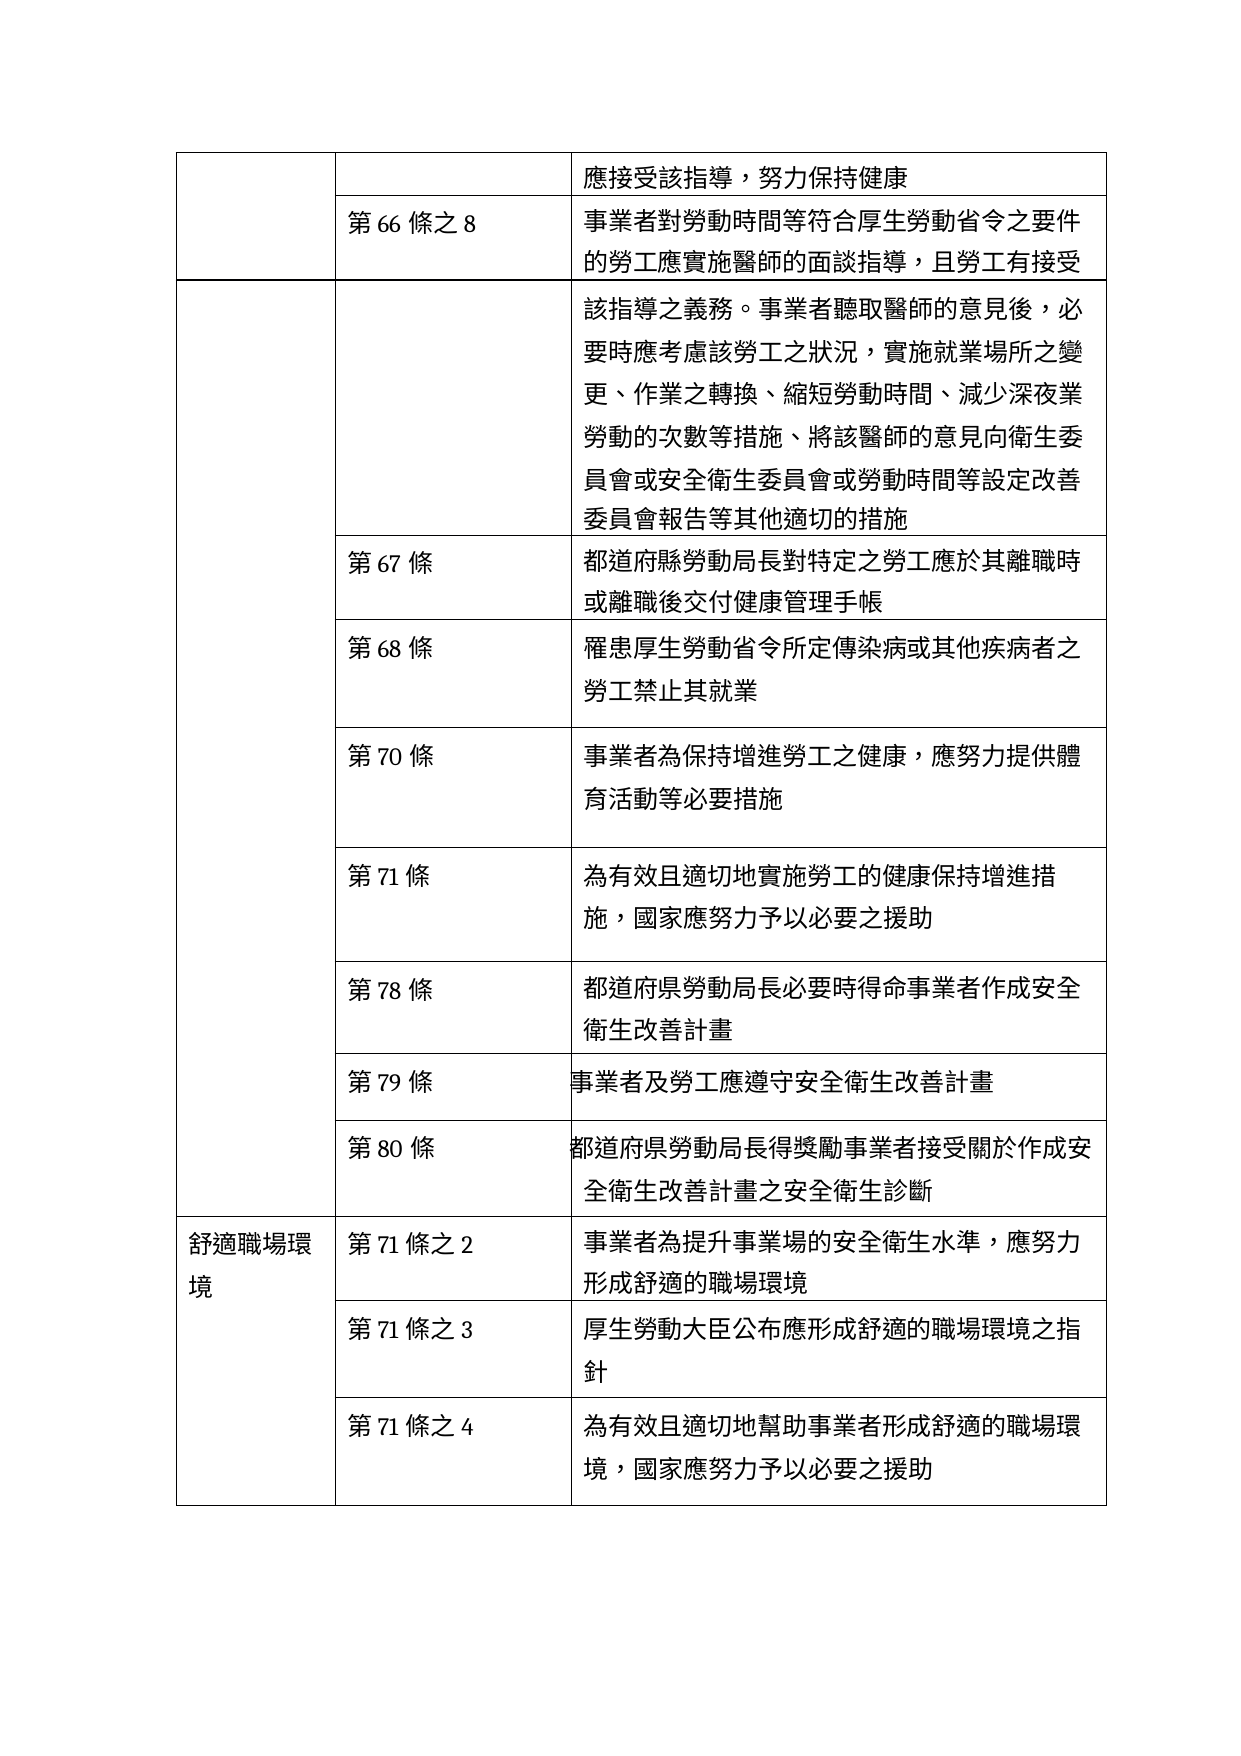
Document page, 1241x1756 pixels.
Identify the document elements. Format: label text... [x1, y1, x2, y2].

table_cell 都道府県勞動局長必要時得命事業者作成安全衛生改善計畫 [572, 962, 1106, 1053]
table_cell 第 71 條之 3 [336, 1301, 571, 1397]
table_header [336, 281, 571, 535]
table_cell 第 71 條之 4 [336, 1398, 571, 1505]
table_cell 第 71 條之 2 [336, 1217, 571, 1300]
table_cell 第 78 條 [336, 962, 571, 1053]
table_cell 舒適職場環境 [177, 1217, 335, 1505]
table_cell 第 66 條之 8 [336, 196, 571, 279]
table_cell 第 79 條 [336, 1054, 571, 1120]
table_cell 都道府県勞動局長得獎勵事業者接受關於作成安全衛生改善計畫之安全衛生診斷 [572, 1121, 1106, 1216]
table_cell 第 67 條 [336, 536, 571, 619]
table_cell 為有效且適切地幫助事業者形成舒適的職場環境，國家應努力予以必要之援助 [572, 1398, 1106, 1505]
table_cell 都道府縣勞動局長對特定之勞工應於其離職時或離職後交付健康管理手帳 [572, 536, 1106, 619]
table_cell 為有效且適切地實施勞工的健康保持增進措施，國家應努力予以必要之援助 [572, 848, 1106, 961]
table_cell [336, 153, 571, 195]
table_cell 第 80 條 [336, 1121, 571, 1216]
table_cell 事業者為保持增進勞工之健康，應努力提供體育活動等必要措施 [572, 728, 1106, 847]
table_header 該指導之義務。事業者聽取醫師的意見後，必要時應考慮該勞工之狀況，實施就業場所之變更、作業之轉換、縮短勞動時間、減少深夜業勞動的次數等措施、將該醫師的意見向衛生委員會或安全衛生委員會或勞動時間等設定改善 委員會報告等其他適切的措施 [572, 281, 1106, 535]
table_cell 事業者為提升事業場的安全衛生水準，應努力形成舒適的職場環境 [572, 1217, 1106, 1300]
table_cell 第 71 條 [336, 848, 571, 961]
table_cell 應接受該指導，努力保持健康 [572, 153, 1106, 195]
table_cell 事業者及勞工應遵守安全衛生改善計畫 [572, 1054, 1106, 1120]
table_cell 第 68 條 [336, 620, 571, 727]
table_cell 罹患厚生勞動省令所定傳染病或其他疾病者之勞工禁止其就業 [572, 620, 1106, 727]
table_cell 第 70 條 [336, 728, 571, 847]
table_cell 事業者對勞動時間等符合厚生勞動省令之要件的勞工應實施醫師的面談指導，且勞工有接受 [572, 196, 1106, 279]
table_header [177, 281, 335, 1216]
table_cell 厚生勞動大臣公布應形成舒適的職場環境之指針 [572, 1301, 1106, 1397]
table_header [177, 153, 335, 279]
